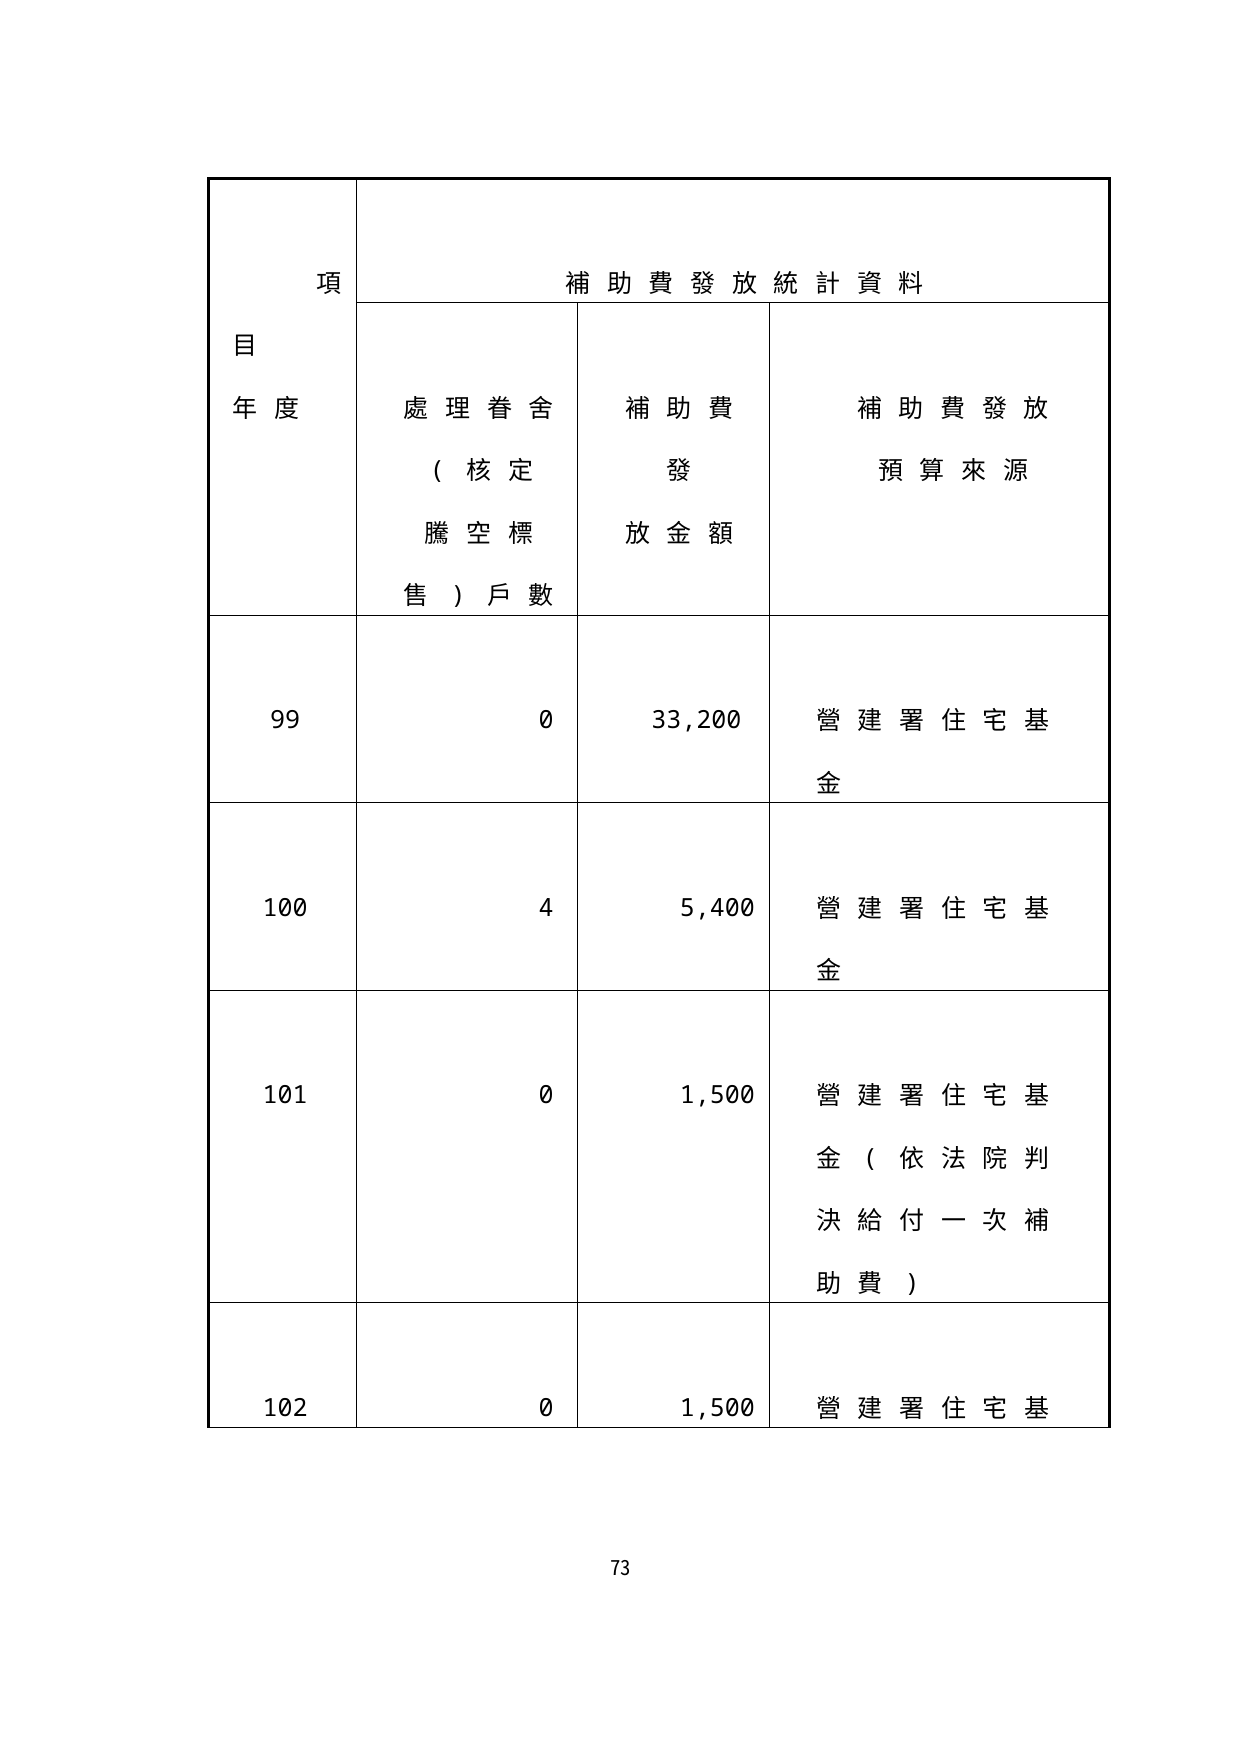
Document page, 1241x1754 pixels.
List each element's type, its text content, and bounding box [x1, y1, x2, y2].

table_cell 營建署住宅基金(依法院判決給付一次補助費) [770, 991, 1108, 1302]
table_cell 營建署住宅基 [770, 1303, 1108, 1427]
table_cell 營建署住宅基金 [770, 616, 1108, 802]
table_header 項目 年度 [210, 180, 356, 615]
table_cell 4 [357, 803, 577, 990]
table_cell 1,500 [578, 1303, 769, 1427]
table_cell 營建署住宅基金 [770, 803, 1108, 990]
table_cell 補助費發 放金額 [578, 303, 769, 615]
table_cell 100 [210, 803, 356, 990]
table_cell 補助費發放 預算來源 [770, 303, 1108, 615]
table_cell 101 [210, 991, 356, 1302]
table_cell 33,200 [578, 616, 769, 802]
table_cell 99 [210, 616, 356, 802]
table_cell 0 [357, 1303, 577, 1427]
table_cell 102 [210, 1303, 356, 1427]
table_cell 1,500 [578, 991, 769, 1302]
table_cell 0 [357, 616, 577, 802]
table_cell 5,400 [578, 803, 769, 990]
table_cell 0 [357, 991, 577, 1302]
table_cell 處理眷舍(核定 騰空標售)戶數 [357, 303, 577, 615]
table_header 補助費發放統計資料 [357, 180, 1108, 302]
